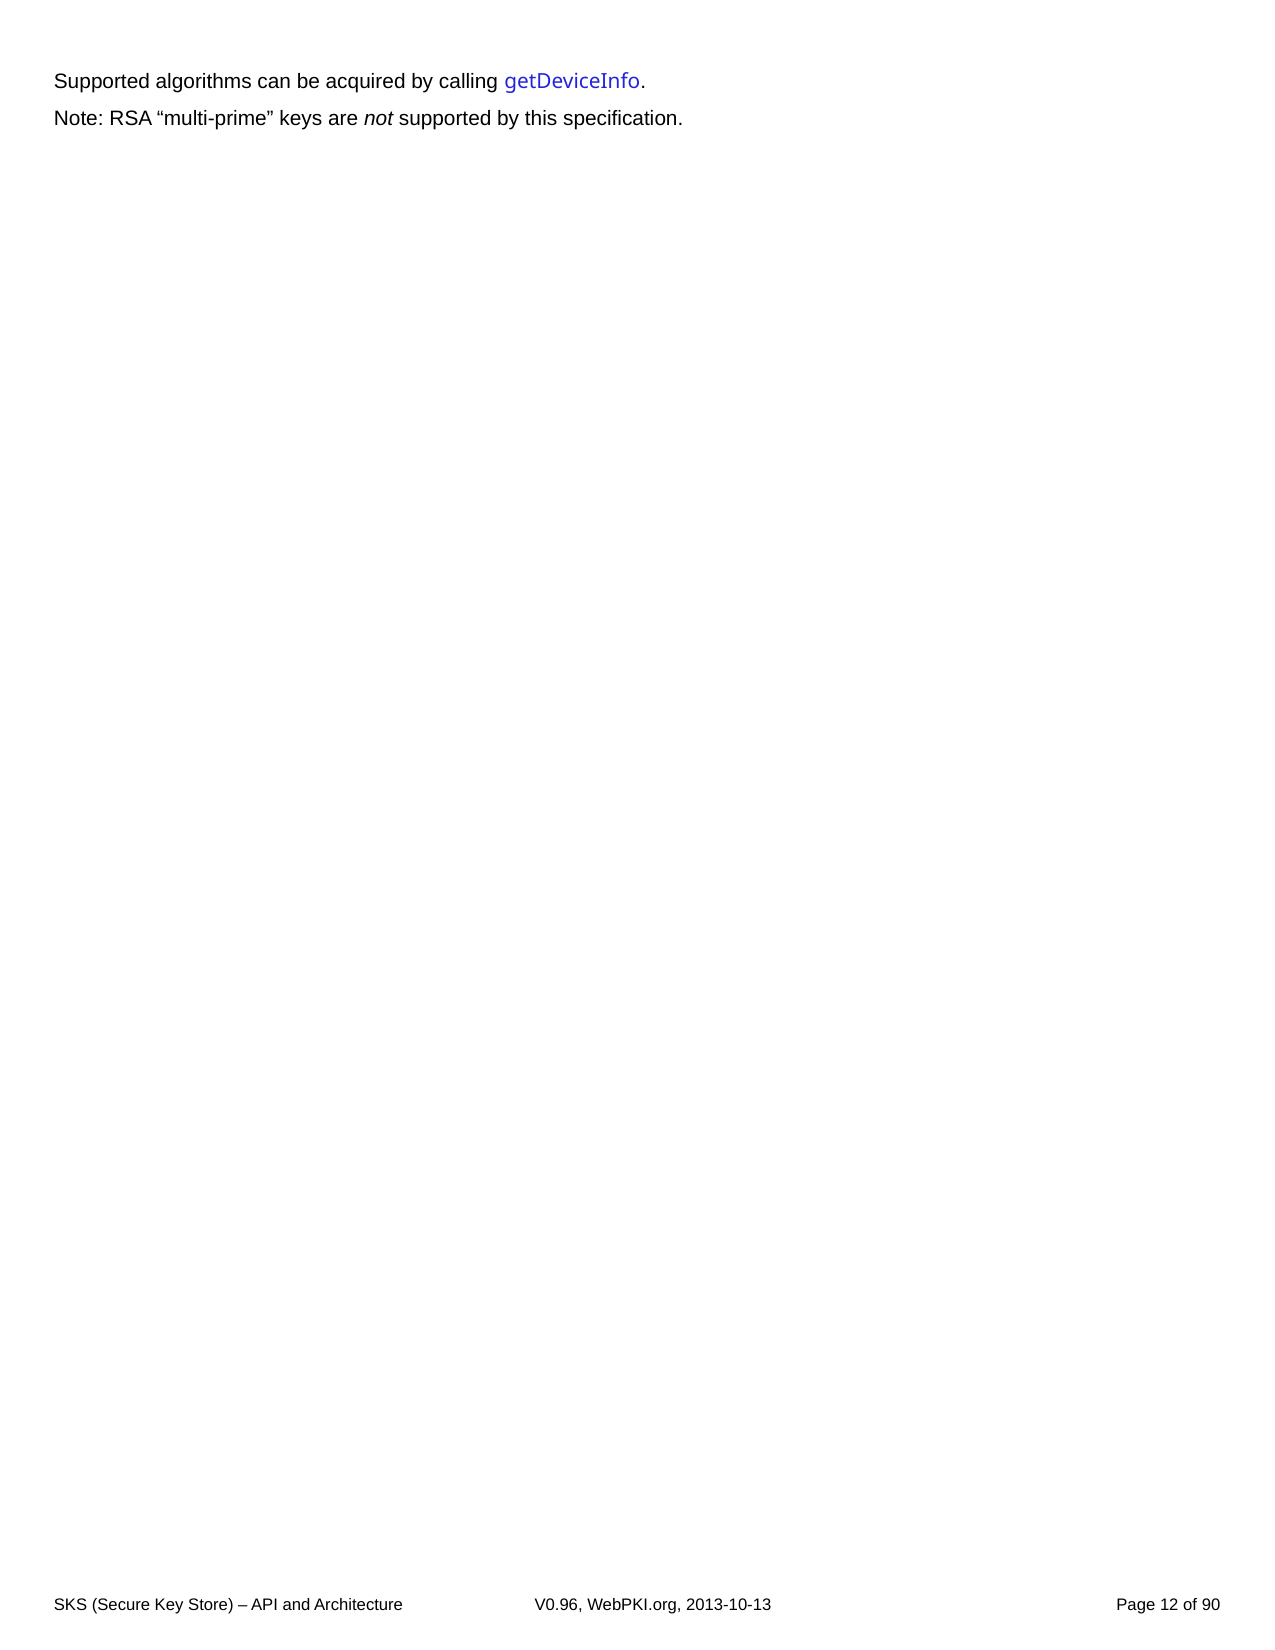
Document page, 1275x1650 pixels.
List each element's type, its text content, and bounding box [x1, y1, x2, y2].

text Note: RSA “multi-prime” keys are not supported by this specification. [54, 106, 1221, 130]
text Supported algorithms can be acquired by calling getDeviceInfo. [54, 66, 1221, 94]
